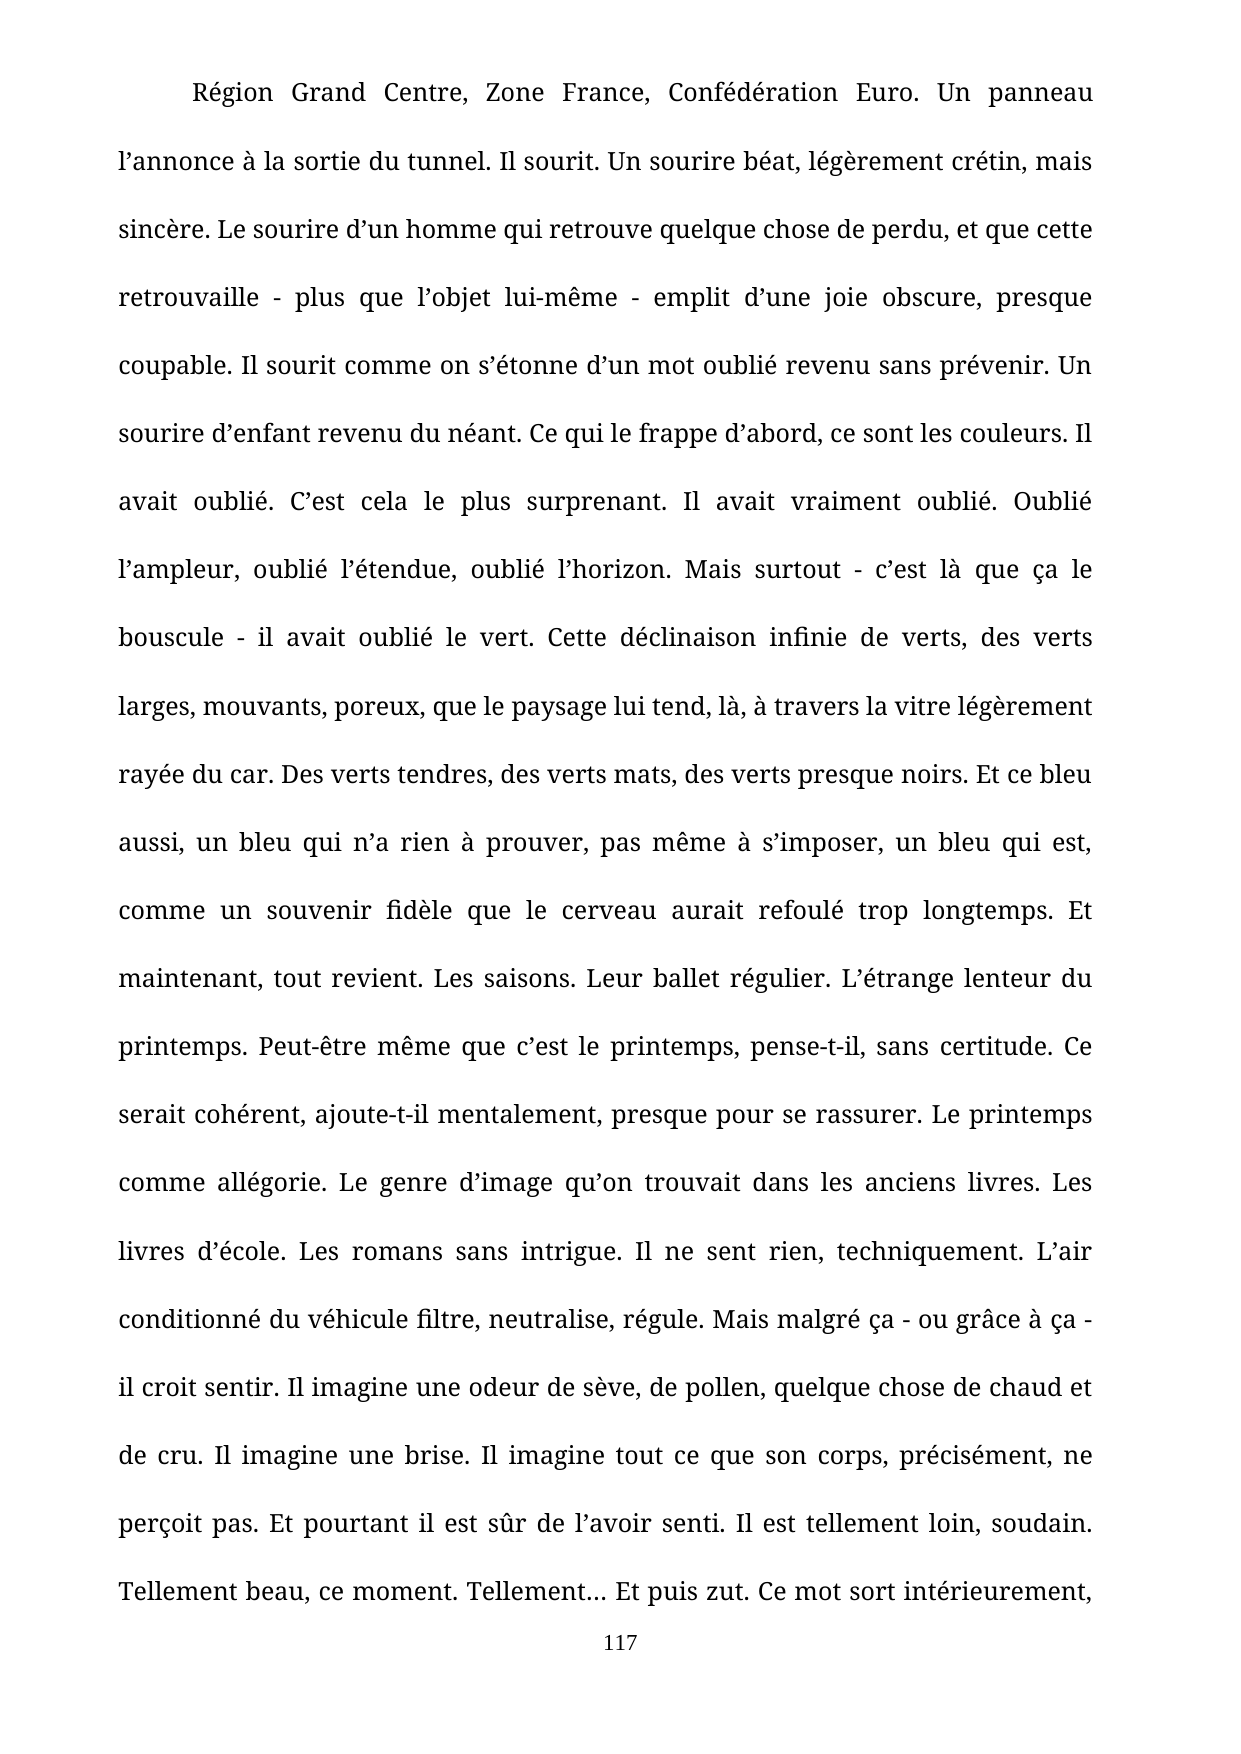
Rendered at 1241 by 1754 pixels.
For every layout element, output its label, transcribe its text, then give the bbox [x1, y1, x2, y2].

text Région Grand Centre, Zone France, Confédération Euro. Un panneau l’annonce à la sortie du tunnel. Il sourit. Un sourire béat, légèrement crétin, mais sincère. Le sourire d’un homme qui retrouve quelque chose de perdu, et que cette retrouvaille - plus que l’objet lui-même - emplit d’une joie obscure, presque coupable. Il sourit comme on s’étonne d’un mot oublié revenu sans prévenir. Un sourire d’enfant revenu du néant. Ce qui le frappe d’abord, ce sont les couleurs. Il avait oublié. C’est cela le plus surprenant. Il avait vraiment oublié. Oublié l’ampleur, oublié l’étendue, oublié l’horizon. Mais surtout - c’est là que ça le bouscule - il avait oublié le vert. Cette déclinaison infinie de verts, des verts larges, mouvants, poreux, que le paysage lui tend, là, à travers la vitre légèrement rayée du car. Des verts tendres, des verts mats, des verts presque noirs. Et ce bleu aussi, un bleu qui n’a rien à prouver, pas même à s’imposer, un bleu qui est, comme un souvenir fidèle que le cerveau aurait refoulé trop longtemps. Et maintenant, tout revient. Les saisons. Leur ballet régulier. L’étrange lenteur du printemps. Peut-être même que c’est le printemps, pense-t-il, sans certitude. Ce serait cohérent, ajoute-t-il mentalement, presque pour se rassurer. Le printemps comme allégorie. Le genre d’image qu’on trouvait dans les anciens livres. Les livres d’école. Les romans sans intrigue. Il ne sent rien, techniquement. L’air conditionné du véhicule filtre, neutralise, régule. Mais malgré ça - ou grâce à ça - il croit sentir. Il imagine une odeur de sève, de pollen, quelque chose de chaud et de cru. Il imagine une brise. Il imagine tout ce que son corps, précisément, ne perçoit pas. Et pourtant il est sûr de l’avoir senti. Il est tellement loin, soudain. Tellement beau, ce moment. Tellement… Et puis zut. Ce mot sort intérieurement, [118, 75, 1094, 1608]
